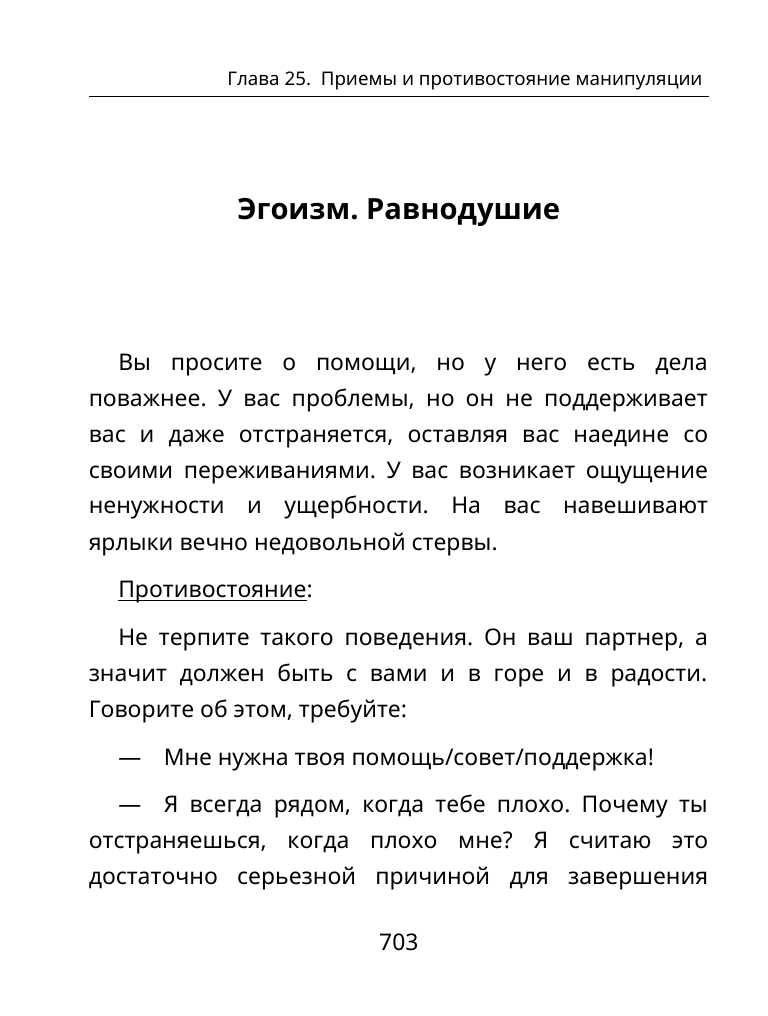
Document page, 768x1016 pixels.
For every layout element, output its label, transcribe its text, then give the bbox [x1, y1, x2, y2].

subtitle Эгоизм. Равнодушие [88, 185, 709, 228]
list Я всегда рядом, когда тебе плохо. Почему ты отстраняешься, когда плохо мне? Я считаю это достаточно серьезной причиной для завершения [88, 788, 709, 891]
text Не терпите такого поведения. Он ваш партнер, а значит должен быть с вами и в горе и в радости. Говорите об этом, требуйте: [88, 621, 709, 724]
text Вы просите о помощи, но у него есть дела поважнее. У вас проблемы, но он не поддерживает вас и даже отстраняется, оставляя вас наедине со своими переживаниями. У вас возникает ощущение ненужности и ущербности. На вас навешивают ярлыки вечно недовольной стервы. [88, 346, 709, 557]
list Мне нужна твоя помощь/совет/поддержка! [88, 740, 709, 772]
text Противостояние: [88, 573, 709, 604]
